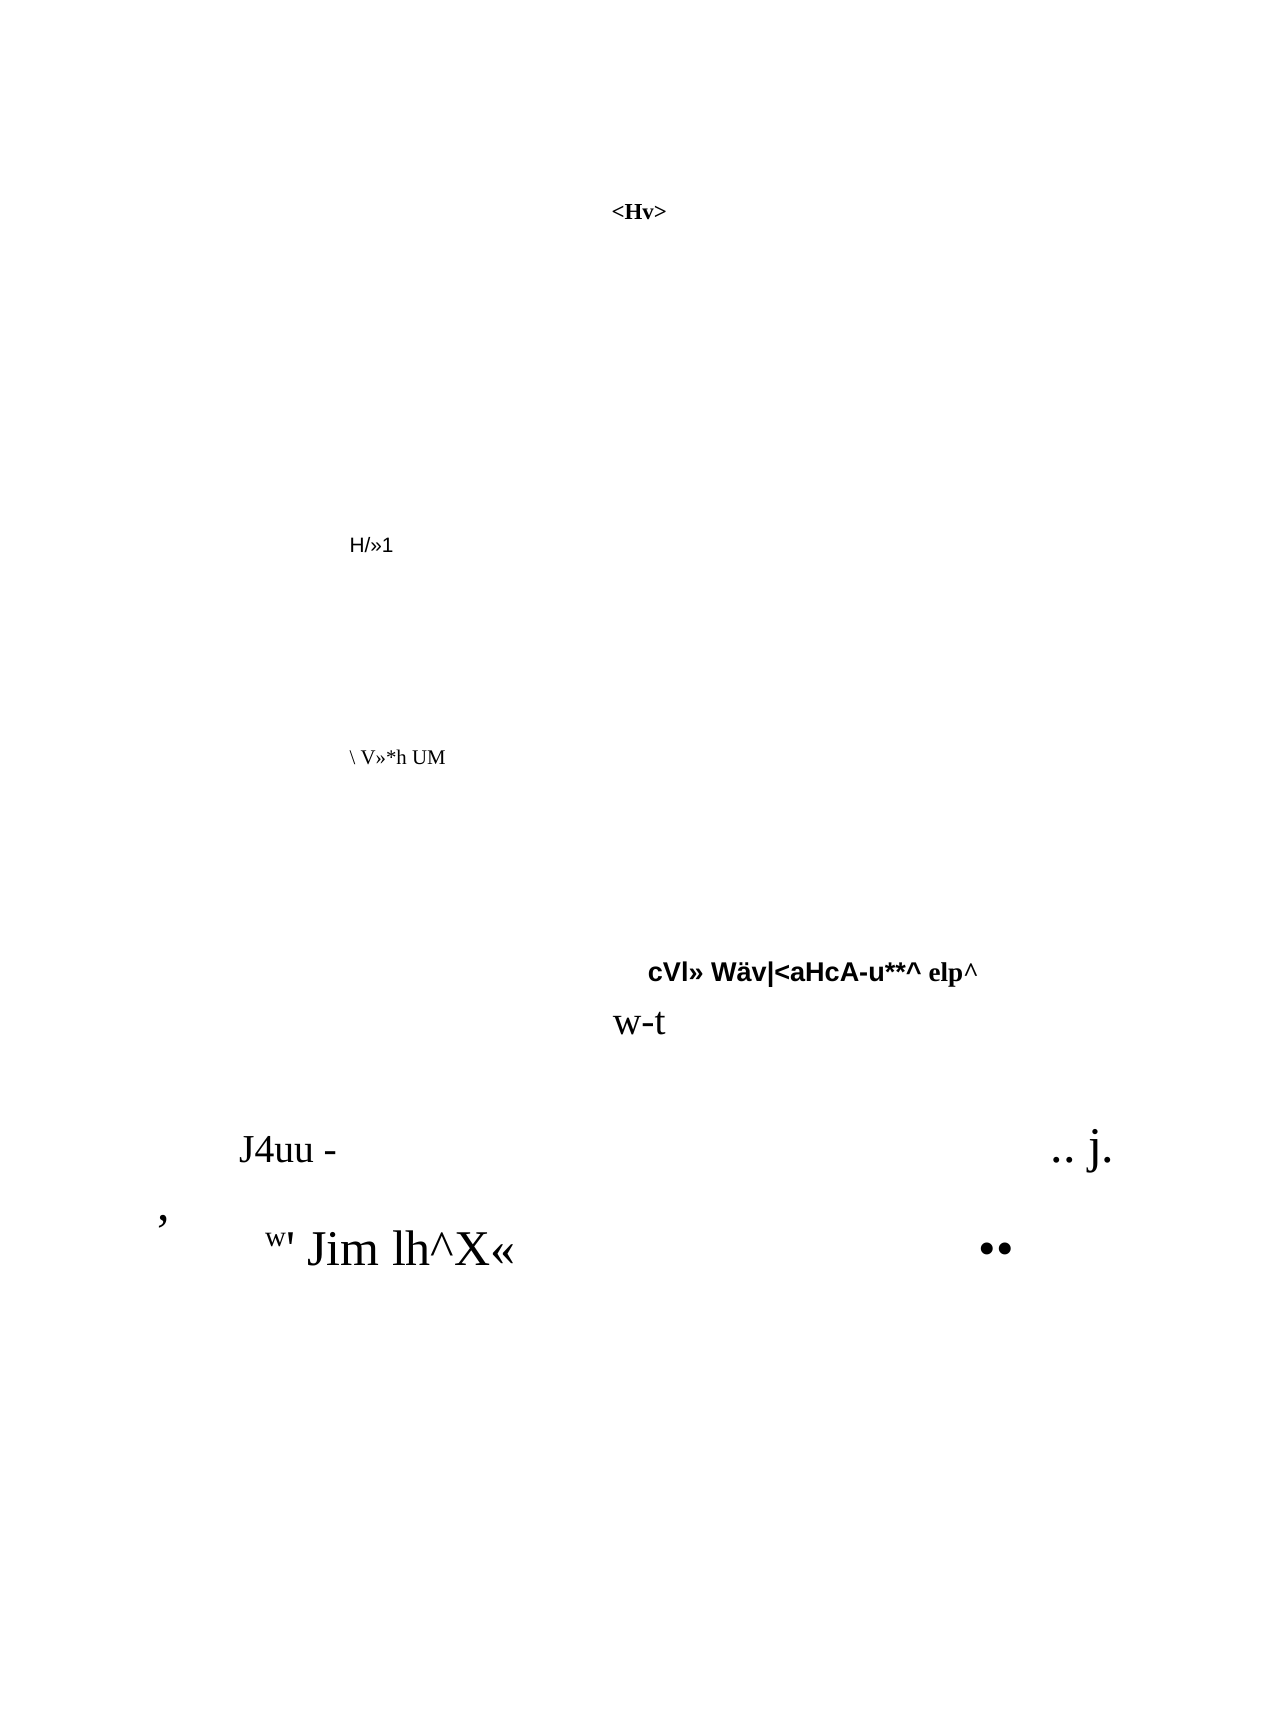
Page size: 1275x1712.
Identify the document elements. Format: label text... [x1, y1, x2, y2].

subtitle J4uu - .. j. , [158, 1116, 1120, 1231]
text <Hv> [158, 198, 1120, 225]
text \ V»*h UM [349, 744, 1120, 769]
subtitle w-t [158, 998, 1120, 1043]
text cVl» Wäv|<aHcA-u**^ elp^ [158, 956, 979, 987]
text w' Jim lh^X« •• [158, 1231, 1120, 1274]
text H/»1 [349, 533, 1120, 557]
